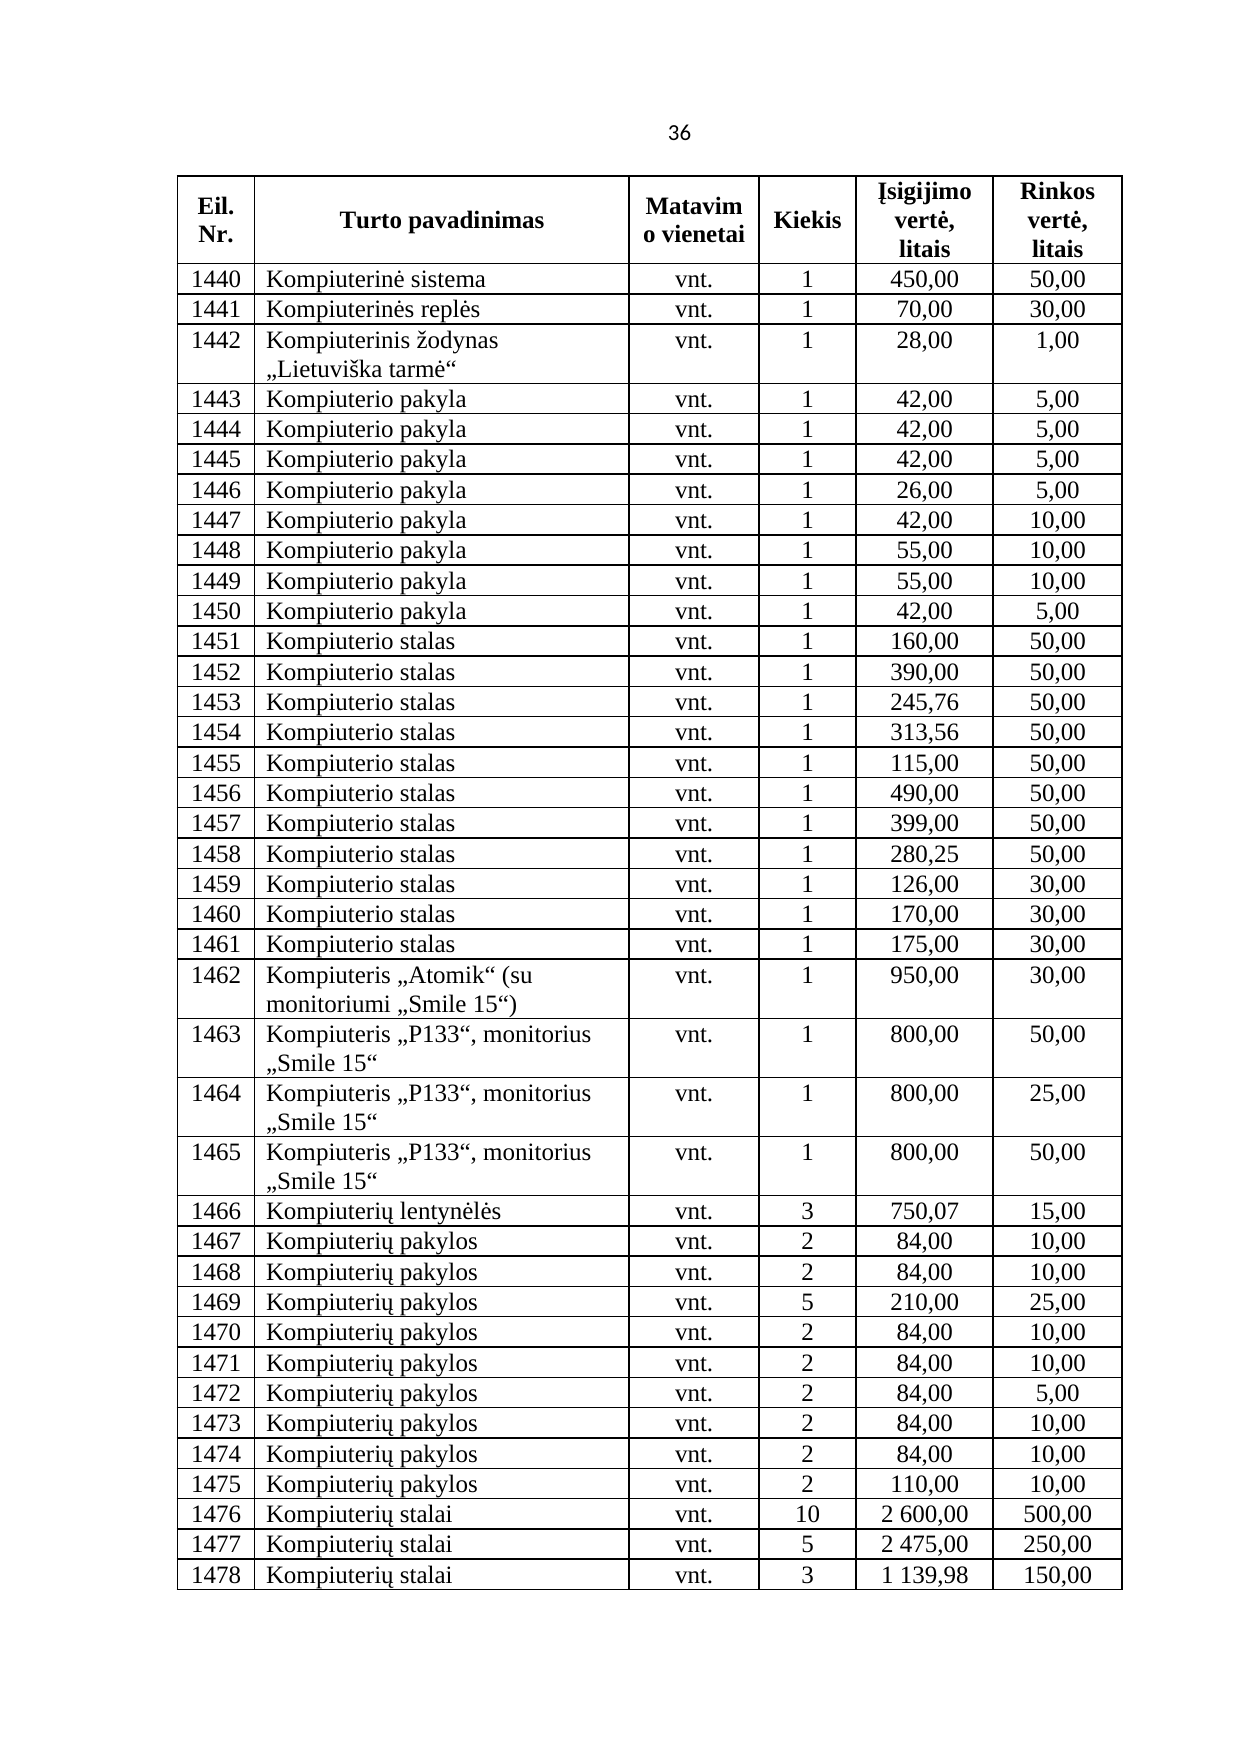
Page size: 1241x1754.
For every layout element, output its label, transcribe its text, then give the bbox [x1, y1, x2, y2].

table_cell Kompiuterių pakylos [255, 1348, 628, 1376]
table_cell Kompiuterio stalas [255, 930, 628, 958]
table_cell 1459 [178, 869, 254, 898]
table_cell Kompiuterio stalas [255, 748, 628, 776]
table_cell 5,00 [994, 475, 1121, 504]
table_cell 750,07 [857, 1196, 992, 1225]
table_cell 210,00 [857, 1287, 992, 1316]
table_cell 84,00 [857, 1317, 992, 1346]
table_cell vnt. [630, 1137, 758, 1194]
table_cell 10,00 [994, 536, 1121, 564]
table_cell 1447 [178, 505, 254, 534]
table_cell 1454 [178, 717, 254, 746]
table_cell 1464 [178, 1078, 254, 1136]
table_cell 1449 [178, 566, 254, 594]
table_cell vnt. [630, 657, 758, 686]
table_cell 2 [760, 1348, 855, 1376]
table_cell 10,00 [994, 1227, 1121, 1255]
table_cell 1 [760, 839, 855, 867]
table_cell 2 [760, 1469, 855, 1498]
table_header Kiekis [760, 177, 855, 263]
table_cell vnt. [630, 264, 758, 293]
table_header Rinkos vertė, litais [994, 177, 1121, 263]
table_cell 500,00 [994, 1499, 1121, 1528]
table_cell 1453 [178, 687, 254, 716]
table_cell 10,00 [994, 1439, 1121, 1467]
table_cell vnt. [630, 778, 758, 807]
table_cell 1468 [178, 1257, 254, 1286]
table_cell 1 [760, 960, 855, 1017]
table_cell Kompiuterių pakylos [255, 1439, 628, 1467]
table_cell Kompiuterinės replės [255, 295, 628, 323]
table_cell Kompiuterio stalas [255, 657, 628, 686]
table_cell vnt. [630, 1078, 758, 1136]
table_cell 42,00 [857, 596, 992, 625]
table_cell 15,00 [994, 1196, 1121, 1225]
table_cell 50,00 [994, 717, 1121, 746]
table_cell 1 [760, 930, 855, 958]
table_cell Kompiuteris „P133“, monitorius „Smile 15“ [255, 1019, 628, 1076]
table_cell Kompiuterio stalas [255, 869, 628, 898]
table_cell 1467 [178, 1227, 254, 1255]
table_cell 84,00 [857, 1408, 992, 1437]
table_cell vnt. [630, 839, 758, 867]
table_cell 1463 [178, 1019, 254, 1076]
table_cell 280,25 [857, 839, 992, 867]
table_cell vnt. [630, 960, 758, 1017]
table_header Eil. Nr. [178, 177, 254, 263]
table_cell Kompiuterių stalai [255, 1560, 628, 1589]
table_cell Kompiuteris „P133“, monitorius „Smile 15“ [255, 1137, 628, 1194]
table_cell Kompiuterių stalai [255, 1499, 628, 1528]
table_cell vnt. [630, 627, 758, 655]
table_cell 1474 [178, 1439, 254, 1467]
table_cell 2 [760, 1439, 855, 1467]
table_cell 1445 [178, 445, 254, 473]
table_cell 10,00 [994, 566, 1121, 594]
table_cell Kompiuterių pakylos [255, 1257, 628, 1286]
table_cell 1469 [178, 1287, 254, 1316]
table_cell 50,00 [994, 839, 1121, 867]
table_cell 10,00 [994, 1408, 1121, 1437]
table_cell 50,00 [994, 687, 1121, 716]
table_cell vnt. [630, 1227, 758, 1255]
table_cell 800,00 [857, 1137, 992, 1194]
table_cell 5,00 [994, 384, 1121, 413]
table_cell 150,00 [994, 1560, 1121, 1589]
table_header Matavimo vienetai [630, 177, 758, 263]
table_cell Kompiuterinė sistema [255, 264, 628, 293]
table_cell vnt. [630, 1560, 758, 1589]
table_cell 1 [760, 717, 855, 746]
table_cell 10 [760, 1499, 855, 1528]
table_cell 42,00 [857, 505, 992, 534]
table_cell 84,00 [857, 1227, 992, 1255]
table_cell 1440 [178, 264, 254, 293]
table_cell 1 [760, 414, 855, 443]
table_cell 1,00 [994, 325, 1121, 382]
table_cell vnt. [630, 1439, 758, 1467]
table_cell vnt. [630, 536, 758, 564]
table_cell 50,00 [994, 808, 1121, 837]
table_cell Kompiuterių pakylos [255, 1408, 628, 1437]
table_cell 1 [760, 1078, 855, 1136]
table_cell 2 600,00 [857, 1499, 992, 1528]
table_cell 490,00 [857, 778, 992, 807]
table_cell vnt. [630, 808, 758, 837]
table_cell vnt. [630, 596, 758, 625]
table_cell 1461 [178, 930, 254, 958]
table_cell 84,00 [857, 1348, 992, 1376]
table_cell vnt. [630, 325, 758, 382]
table_cell 10,00 [994, 1348, 1121, 1376]
table_cell vnt. [630, 717, 758, 746]
table_cell 10,00 [994, 1469, 1121, 1498]
table_cell 1442 [178, 325, 254, 382]
table_cell 1 [760, 264, 855, 293]
table_cell 84,00 [857, 1378, 992, 1407]
table_cell Kompiuteris „Atomik“ (su monitoriumi „Smile 15“) [255, 960, 628, 1017]
table_cell Kompiuterio stalas [255, 687, 628, 716]
table_cell 10,00 [994, 1317, 1121, 1346]
table_cell 50,00 [994, 1019, 1121, 1076]
table_cell vnt. [630, 1317, 758, 1346]
table_cell 3 [760, 1196, 855, 1225]
table_cell 250,00 [994, 1530, 1121, 1558]
table_cell Kompiuterių pakylos [255, 1378, 628, 1407]
table_cell 1 [760, 1019, 855, 1076]
table_cell 390,00 [857, 657, 992, 686]
table_cell Kompiuteris „P133“, monitorius „Smile 15“ [255, 1078, 628, 1136]
table_cell 2 [760, 1227, 855, 1255]
table_cell Kompiuterio stalas [255, 778, 628, 807]
table_cell Kompiuterių lentynėlės [255, 1196, 628, 1225]
table_cell 1477 [178, 1530, 254, 1558]
table_cell 25,00 [994, 1078, 1121, 1136]
table_cell 1 [760, 475, 855, 504]
table_cell Kompiuterio pakyla [255, 536, 628, 564]
table_cell vnt. [630, 930, 758, 958]
table_cell 30,00 [994, 899, 1121, 928]
table_cell 50,00 [994, 264, 1121, 293]
table_cell 1441 [178, 295, 254, 323]
table_cell 5,00 [994, 596, 1121, 625]
table_cell 26,00 [857, 475, 992, 504]
table_cell vnt. [630, 505, 758, 534]
table_cell 2 [760, 1378, 855, 1407]
table_cell 42,00 [857, 414, 992, 443]
table_cell vnt. [630, 748, 758, 776]
table_cell 1465 [178, 1137, 254, 1194]
table_cell vnt. [630, 1408, 758, 1437]
table_cell vnt. [630, 687, 758, 716]
table_cell 28,00 [857, 325, 992, 382]
table_cell 50,00 [994, 748, 1121, 776]
table_cell vnt. [630, 1196, 758, 1225]
table_cell 1 139,98 [857, 1560, 992, 1589]
table_cell 1 [760, 899, 855, 928]
table_cell 1 [760, 295, 855, 323]
table_cell 10,00 [994, 1257, 1121, 1286]
table_cell Kompiuterio stalas [255, 717, 628, 746]
table_cell Kompiuterio pakyla [255, 384, 628, 413]
table_cell 245,76 [857, 687, 992, 716]
table_cell Kompiuterio pakyla [255, 445, 628, 473]
table_cell 5,00 [994, 414, 1121, 443]
table_cell 950,00 [857, 960, 992, 1017]
table_cell 50,00 [994, 778, 1121, 807]
table_cell 50,00 [994, 1137, 1121, 1194]
table_cell vnt. [630, 566, 758, 594]
table_cell 84,00 [857, 1257, 992, 1286]
table_cell 1452 [178, 657, 254, 686]
table_cell 70,00 [857, 295, 992, 323]
table_cell vnt. [630, 899, 758, 928]
table_cell 1460 [178, 899, 254, 928]
table_cell 55,00 [857, 536, 992, 564]
table_cell Kompiuterių pakylos [255, 1317, 628, 1346]
table_cell 1472 [178, 1378, 254, 1407]
table_cell 5 [760, 1530, 855, 1558]
table_cell 1476 [178, 1499, 254, 1528]
table_cell 1451 [178, 627, 254, 655]
table_header Turto pavadinimas [255, 177, 628, 263]
table_cell 30,00 [994, 869, 1121, 898]
table_cell 160,00 [857, 627, 992, 655]
table_cell 1 [760, 384, 855, 413]
table_cell 1 [760, 505, 855, 534]
table_cell 1 [760, 1137, 855, 1194]
table_cell vnt. [630, 1530, 758, 1558]
table_cell Kompiuterio pakyla [255, 505, 628, 534]
table_cell 1 [760, 596, 855, 625]
table_cell 1471 [178, 1348, 254, 1376]
table_cell 1 [760, 627, 855, 655]
table_cell 126,00 [857, 869, 992, 898]
table_cell 1 [760, 566, 855, 594]
table_cell 2 [760, 1408, 855, 1437]
table_cell vnt. [630, 414, 758, 443]
table_cell Kompiuterio pakyla [255, 475, 628, 504]
table_cell vnt. [630, 384, 758, 413]
table_cell vnt. [630, 1469, 758, 1498]
table_cell 313,56 [857, 717, 992, 746]
table_cell 2 [760, 1317, 855, 1346]
table_cell vnt. [630, 1348, 758, 1376]
table_cell 50,00 [994, 627, 1121, 655]
table_cell 1455 [178, 748, 254, 776]
table_cell 5,00 [994, 445, 1121, 473]
table_cell 1458 [178, 839, 254, 867]
table_cell 55,00 [857, 566, 992, 594]
table_cell 1 [760, 748, 855, 776]
table_cell vnt. [630, 295, 758, 323]
table_cell Kompiuterio pakyla [255, 566, 628, 594]
table_cell 1 [760, 687, 855, 716]
table_cell vnt. [630, 1378, 758, 1407]
table_cell Kompiuterio pakyla [255, 596, 628, 625]
table_cell Kompiuterių pakylos [255, 1227, 628, 1255]
table_cell 1457 [178, 808, 254, 837]
table_cell 1478 [178, 1560, 254, 1589]
table_cell Kompiuterio stalas [255, 839, 628, 867]
table_cell Kompiuterinis žodynas „Lietuviška tarmė“ [255, 325, 628, 382]
table_cell 1448 [178, 536, 254, 564]
table_cell 110,00 [857, 1469, 992, 1498]
table_cell vnt. [630, 1499, 758, 1528]
table_cell 1 [760, 325, 855, 382]
table_cell 450,00 [857, 264, 992, 293]
table_cell Kompiuterių stalai [255, 1530, 628, 1558]
table_cell 115,00 [857, 748, 992, 776]
table_cell 1 [760, 808, 855, 837]
table_cell Kompiuterio stalas [255, 899, 628, 928]
table_cell 1475 [178, 1469, 254, 1498]
table_cell 1456 [178, 778, 254, 807]
table_cell 1446 [178, 475, 254, 504]
table_cell 1 [760, 778, 855, 807]
table_cell vnt. [630, 1257, 758, 1286]
table_cell 42,00 [857, 445, 992, 473]
table_cell 1470 [178, 1317, 254, 1346]
table_cell vnt. [630, 1287, 758, 1316]
table_cell 800,00 [857, 1019, 992, 1076]
table_cell 25,00 [994, 1287, 1121, 1316]
table_cell 1 [760, 445, 855, 473]
table_cell Kompiuterio pakyla [255, 414, 628, 443]
table_cell 50,00 [994, 657, 1121, 686]
table_cell 42,00 [857, 384, 992, 413]
table_cell 1450 [178, 596, 254, 625]
table_cell 1444 [178, 414, 254, 443]
table_cell 175,00 [857, 930, 992, 958]
table_cell 1 [760, 536, 855, 564]
table_header Įsigijimo vertė, litais [857, 177, 992, 263]
table_cell 30,00 [994, 930, 1121, 958]
table_cell Kompiuterių pakylos [255, 1287, 628, 1316]
table_cell 399,00 [857, 808, 992, 837]
table_cell 30,00 [994, 295, 1121, 323]
table_cell Kompiuterių pakylos [255, 1469, 628, 1498]
table_cell 1466 [178, 1196, 254, 1225]
table_cell 2 [760, 1257, 855, 1286]
table_cell 170,00 [857, 899, 992, 928]
table_cell vnt. [630, 445, 758, 473]
table_cell 5 [760, 1287, 855, 1316]
table_cell vnt. [630, 1019, 758, 1076]
table_cell 5,00 [994, 1378, 1121, 1407]
table_cell Kompiuterio stalas [255, 627, 628, 655]
table_cell 1443 [178, 384, 254, 413]
table_cell vnt. [630, 869, 758, 898]
table_cell 1473 [178, 1408, 254, 1437]
table_cell Kompiuterio stalas [255, 808, 628, 837]
table_cell 800,00 [857, 1078, 992, 1136]
table_cell 84,00 [857, 1439, 992, 1467]
table_cell 1462 [178, 960, 254, 1017]
table_cell 10,00 [994, 505, 1121, 534]
table_cell 30,00 [994, 960, 1121, 1017]
table_cell 1 [760, 657, 855, 686]
table_cell vnt. [630, 475, 758, 504]
table_cell 2 475,00 [857, 1530, 992, 1558]
table_cell 1 [760, 869, 855, 898]
table_cell 3 [760, 1560, 855, 1589]
